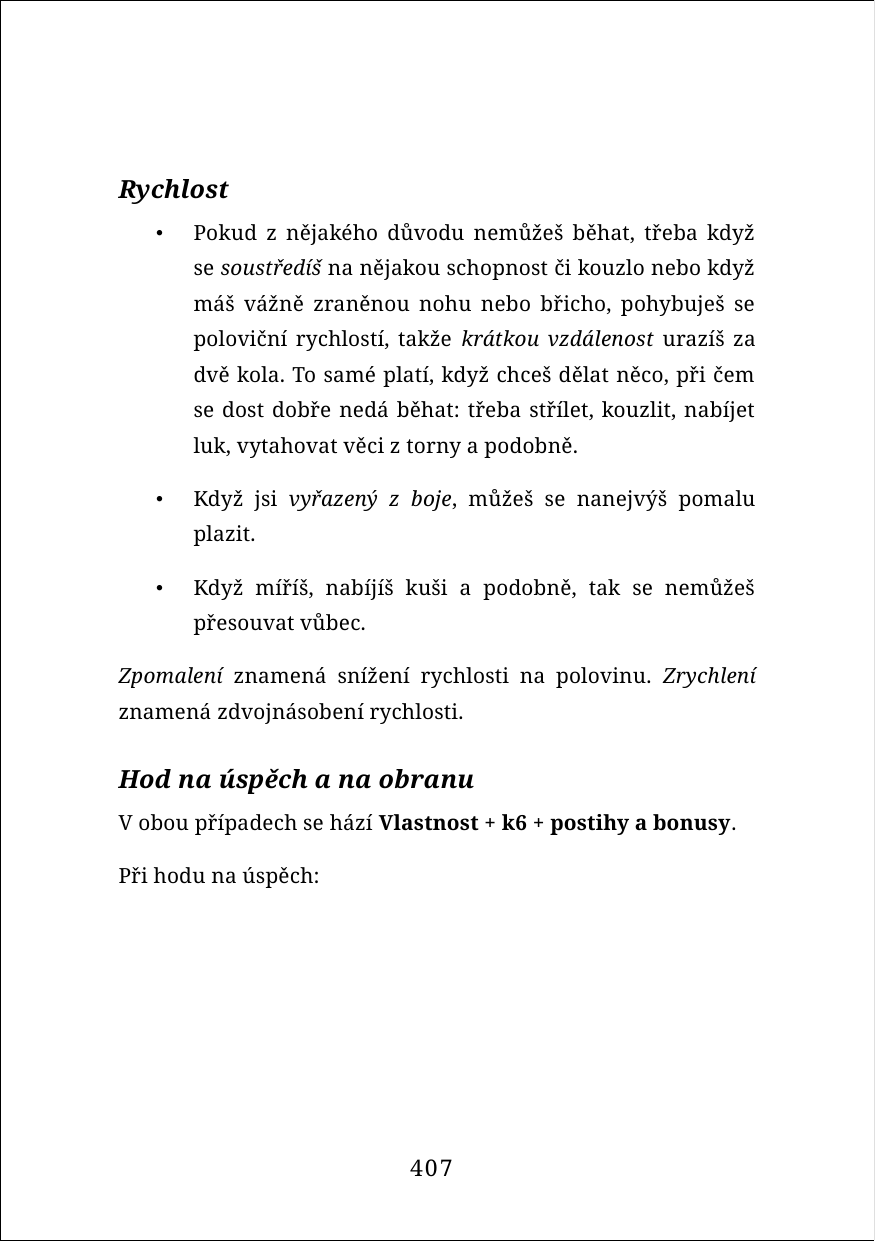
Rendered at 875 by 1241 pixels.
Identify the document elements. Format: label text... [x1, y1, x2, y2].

list Když míříš, nabíjíš kuši a podobně, tak se nemůžeš přesouvat vůbec. [156, 573, 756, 637]
list Když jsi vyřazený z boje, můžeš se nanejvýš pomalu plazit. [156, 484, 756, 548]
text V obou případech se hází Vlastnost + k6 + postihy a bonusy. [118, 808, 756, 836]
list Pokud z nějakého důvodu nemůžeš běhat, třeba když se soustředíš na nějakou schopnost či kouzlo nebo když máš vážně zraněnou nohu nebo břicho, pohybuješ se poloviční rychlostí, takže krátkou vzdálenost urazíš za dvě kola. To samé platí, když chceš dělat něco, při čem se dost dobře nedá běhat: třeba střílet, kouzlit, nabíjet luk, vytahovat věci z torny a podobně. [156, 218, 756, 459]
text Zpomalení znamená snížení rychlosti na polovinu. Zrychlení znamená zdvojnásobení rychlosti. [118, 661, 756, 725]
subtitle Rychlost [118, 172, 756, 206]
subtitle Hod na úspěch a na obranu [118, 762, 756, 796]
text Při hodu na úspěch: [118, 861, 756, 889]
